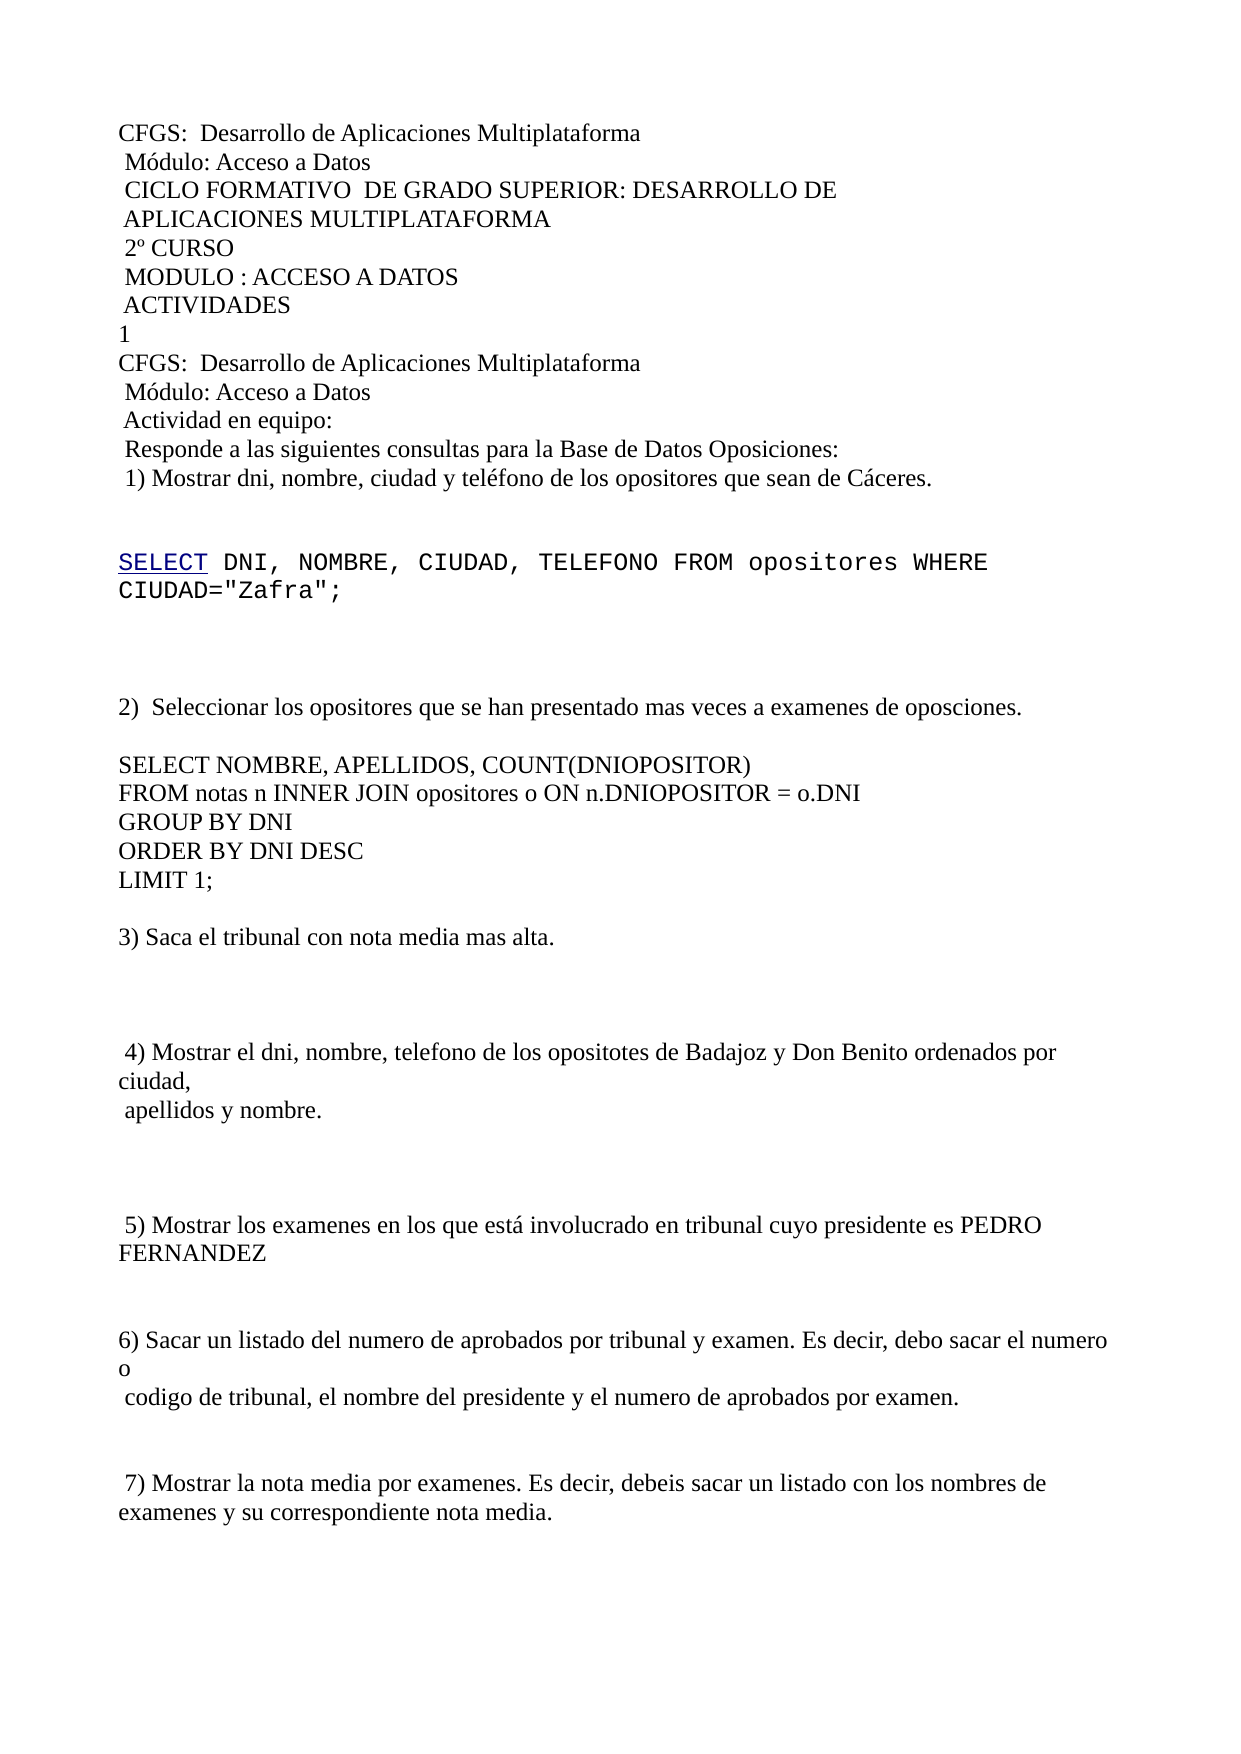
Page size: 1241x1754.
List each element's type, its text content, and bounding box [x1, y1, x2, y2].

text LIMIT 1; [118, 865, 1122, 893]
text ACTIVIDADES [118, 291, 1122, 319]
text GROUP BY DNI [118, 807, 1122, 836]
text 7) Mostrar la nota media por examenes. Es decir, debeis sacar un listado con los nombres de [118, 1468, 1122, 1497]
text 1 [118, 319, 1122, 348]
text ORDER BY DNI DESC [118, 836, 1122, 865]
text 5) Mostrar los examenes en los que está involucrado en tribunal cuyo presidente es PEDRO [118, 1210, 1122, 1238]
text CFGS: Desarrollo de Aplicaciones Multiplataforma [118, 118, 1122, 147]
text CICLO FORMATIVO DE GRADO SUPERIOR: DESARROLLO DE [118, 176, 1122, 204]
text 3) Saca el tribunal con nota media mas alta. [118, 922, 1122, 951]
text SELECT DNI, NOMBRE, CIUDAD, TELEFONO FROM opositores WHERE CIUDAD="Zafra"; [118, 549, 1122, 606]
text apellidos y nombre. [118, 1095, 1122, 1123]
text FERNANDEZ [118, 1238, 1122, 1267]
text 2) Seleccionar los opositores que se han presentado mas veces a examenes de oposciones. [118, 692, 1122, 721]
text codigo de tribunal, el nombre del presidente y el numero de aprobados por examen. [118, 1382, 1122, 1411]
text examenes y su correspondiente nota media. [118, 1497, 1122, 1526]
text 4) Mostrar el dni, nombre, telefono de los opositotes de Badajoz y Don Benito ordenados por ciudad, [118, 1037, 1122, 1095]
text 6) Sacar un listado del numero de aprobados por tribunal y examen. Es decir, debo sacar el numero [118, 1325, 1122, 1353]
text APLICACIONES MULTIPLATAFORMA [118, 204, 1122, 233]
text FROM notas n INNER JOIN opositores o ON n.DNIOPOSITOR = o.DNI [118, 778, 1122, 807]
text Módulo: Acceso a Datos [118, 147, 1122, 176]
text 2º CURSO [118, 233, 1122, 262]
text 1) Mostrar dni, nombre, ciudad y teléfono de los opositores que sean de Cáceres. [118, 463, 1122, 492]
text Actividad en equipo: [118, 406, 1122, 434]
text Módulo: Acceso a Datos [118, 377, 1122, 406]
text MODULO : ACCESO A DATOS [118, 262, 1122, 291]
text o [118, 1353, 1122, 1382]
text SELECT NOMBRE, APELLIDOS, COUNT(DNIOPOSITOR) [118, 750, 1122, 778]
text CFGS: Desarrollo de Aplicaciones Multiplataforma [118, 348, 1122, 377]
text Responde a las siguientes consultas para la Base de Datos Oposiciones: [118, 434, 1122, 463]
